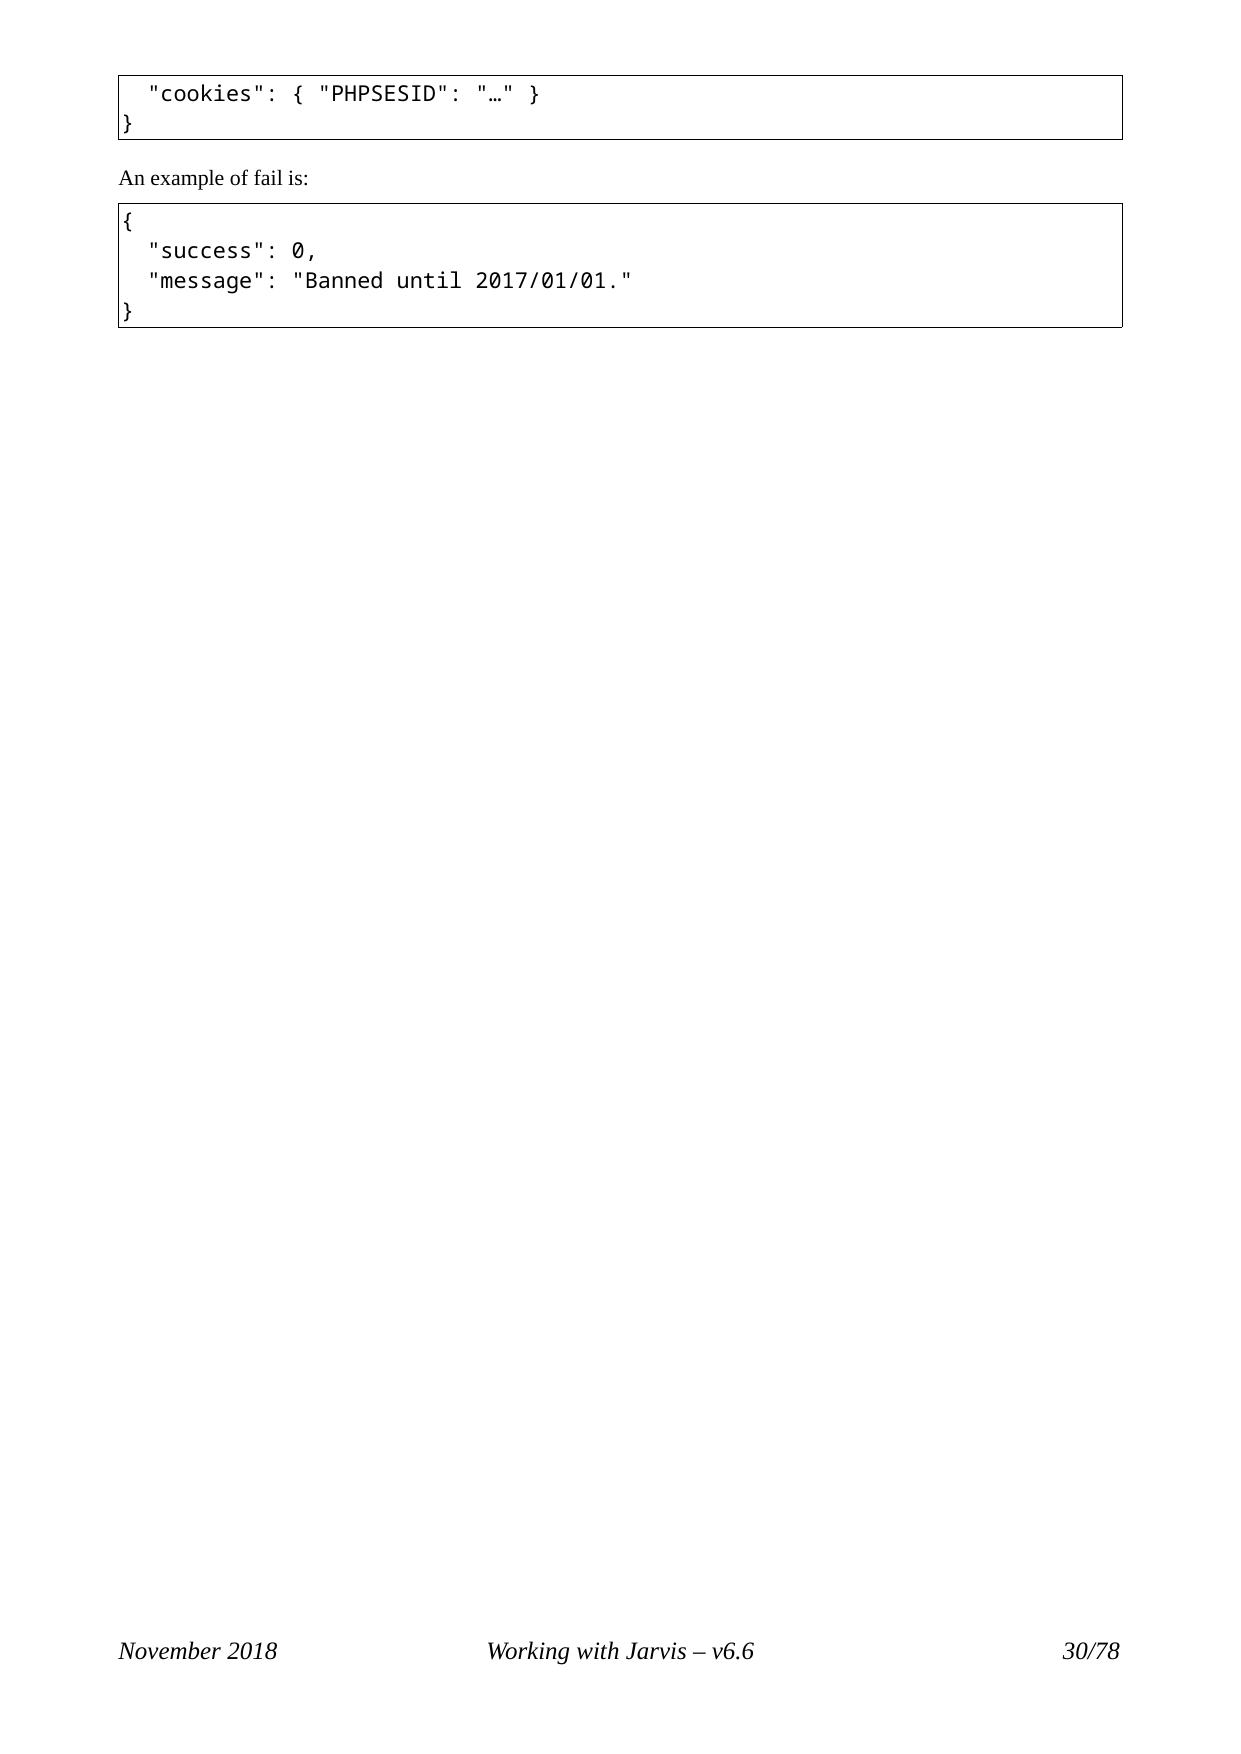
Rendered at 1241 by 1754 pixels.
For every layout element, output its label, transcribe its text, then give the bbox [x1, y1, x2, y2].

text { [119, 204, 1122, 232]
text "cookies": { "PHPSESID": "…" } [119, 76, 1122, 105]
text "success": 0, [119, 232, 1122, 262]
text An example of fail is: [118, 140, 1122, 190]
text "message": "Banned until 2017/01/01." [119, 262, 1122, 292]
text } [119, 105, 1122, 139]
text } [119, 292, 1122, 327]
